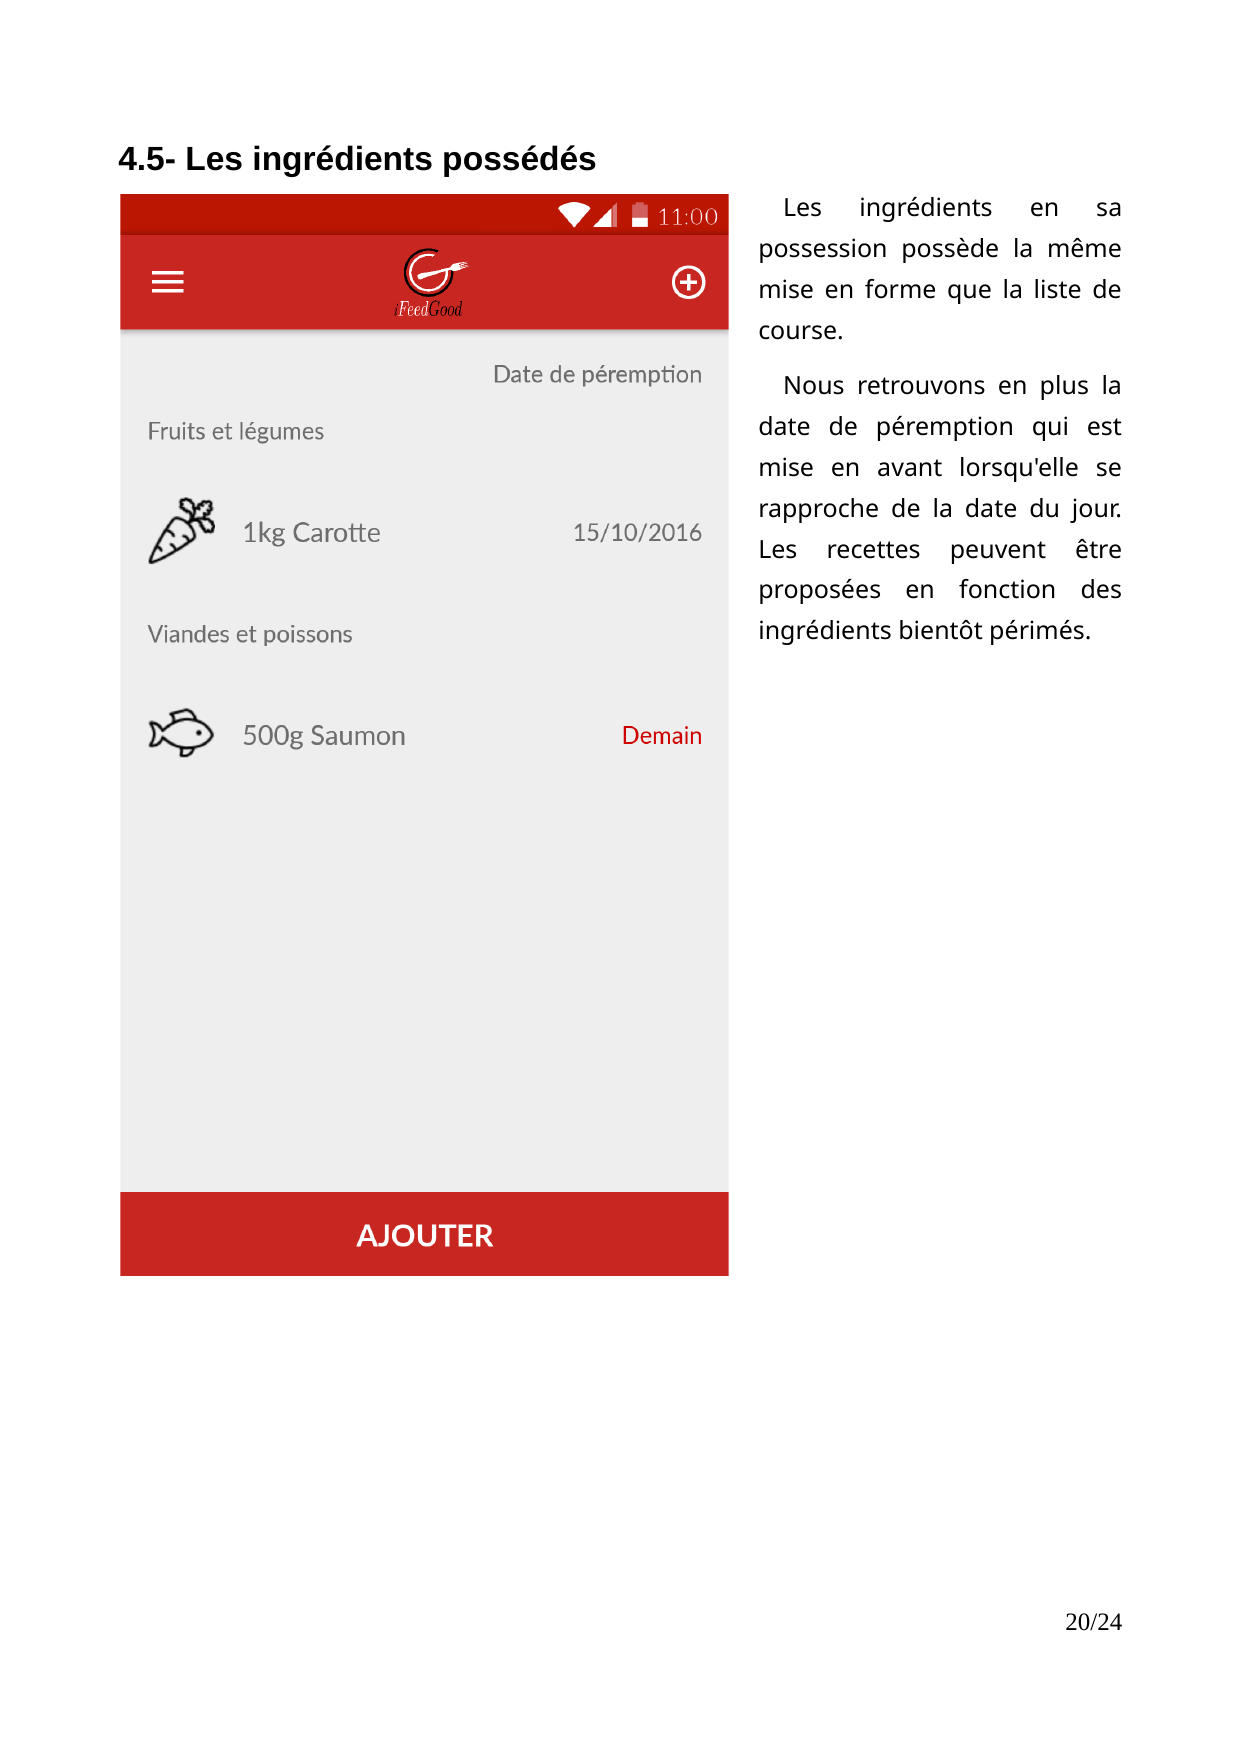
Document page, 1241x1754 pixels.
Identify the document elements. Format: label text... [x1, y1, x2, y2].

picture [120, 194, 729, 1276]
text Nous retrouvons en plus la date de péremption qui est mise en avant lorsqu'elle se rapproche de la date du jour. Les recettes peuvent être proposées en fonction des ingrédients bientôt périmés. [729, 368, 1122, 647]
text Les ingrédients en sa possession possède la même mise en forme que la liste de course. [118, 190, 1122, 347]
subtitle 4.5- Les ingrédients possédés [118, 139, 1122, 178]
